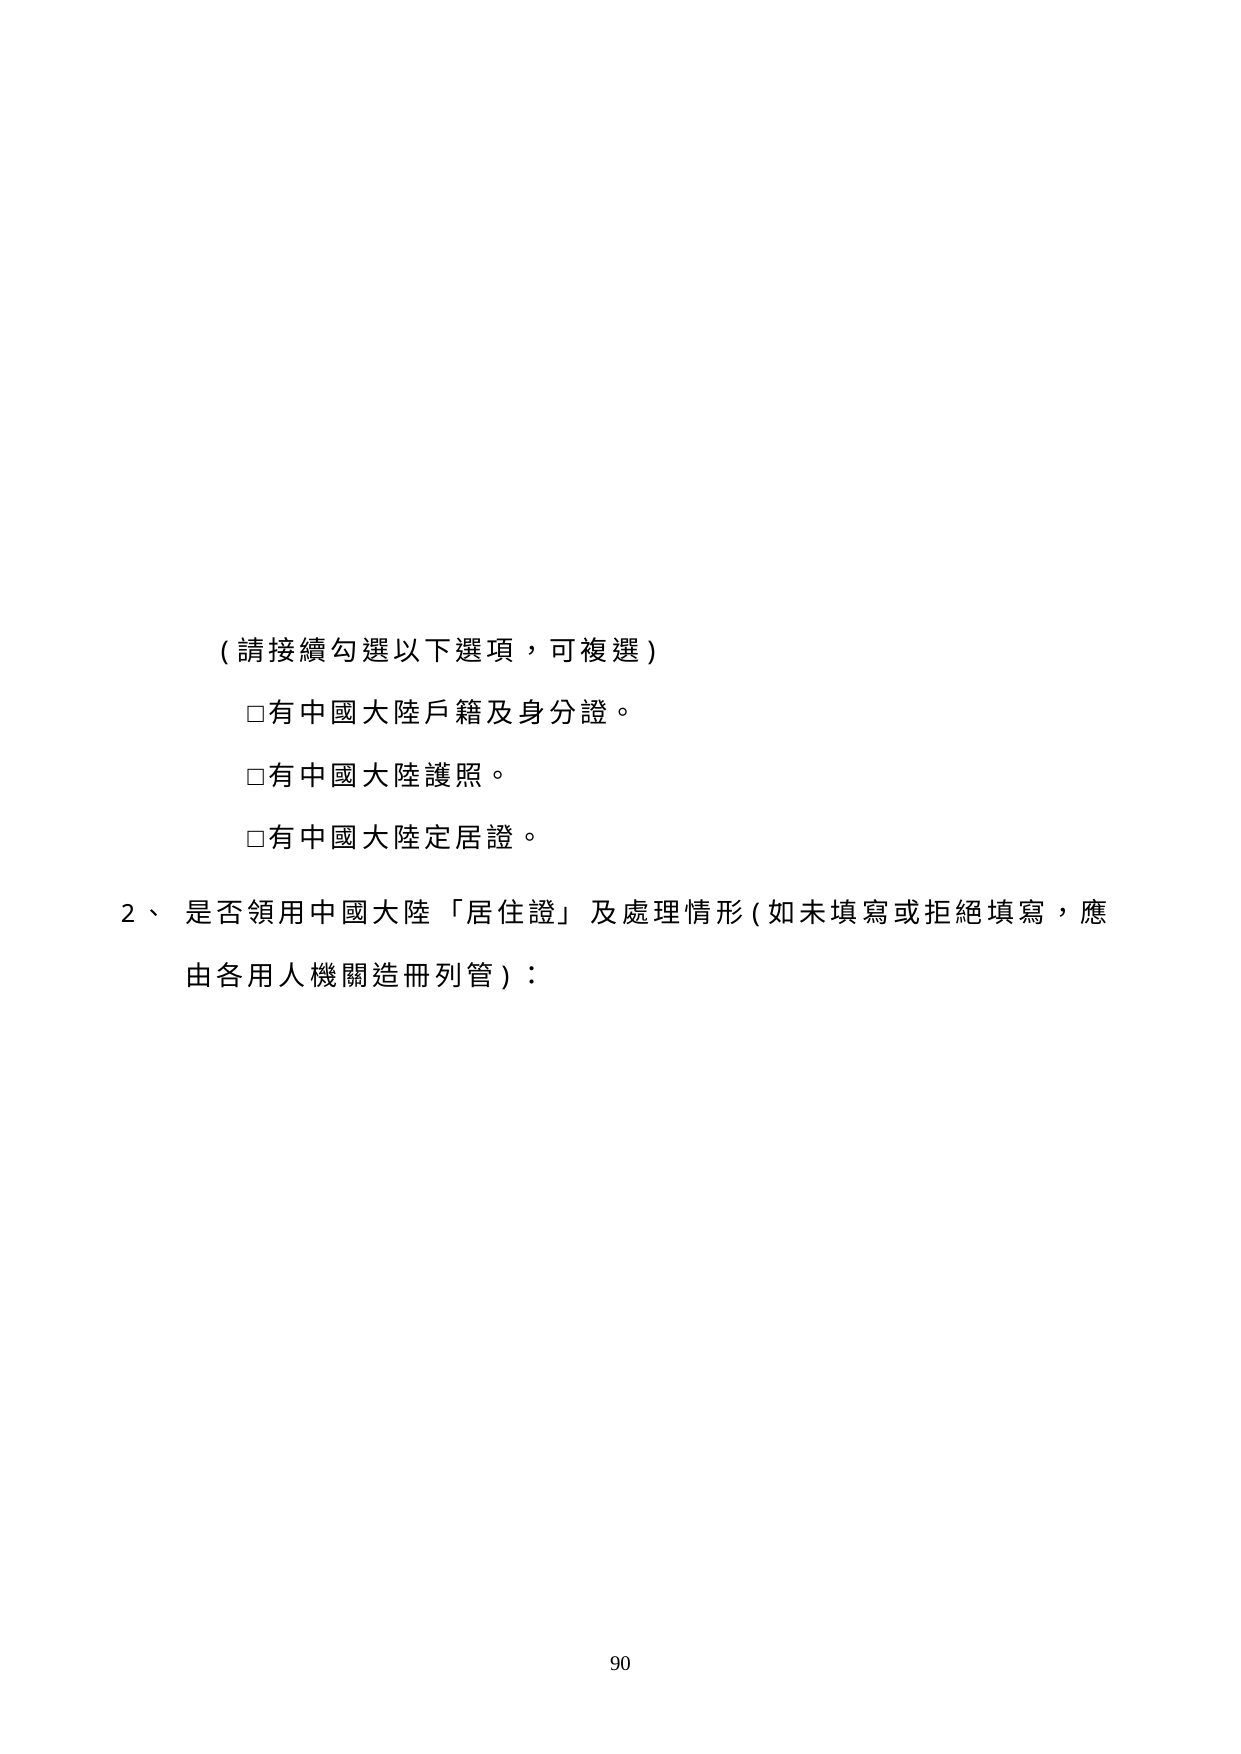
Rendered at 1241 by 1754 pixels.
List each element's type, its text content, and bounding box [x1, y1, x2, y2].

list 是否領用中國大陸「居住證」及處理情形(如未填寫或拒絕填寫，應由各用人機關造冊列管)： [120, 869, 1120, 994]
text □有中國大陸戶籍及身分證。 [208, 669, 1120, 731]
text □有中國大陸定居證。 [208, 794, 1120, 856]
text (請接續勾選以下選項，可複選) [180, 606, 1120, 669]
text □有中國大陸護照。 [208, 731, 1120, 794]
